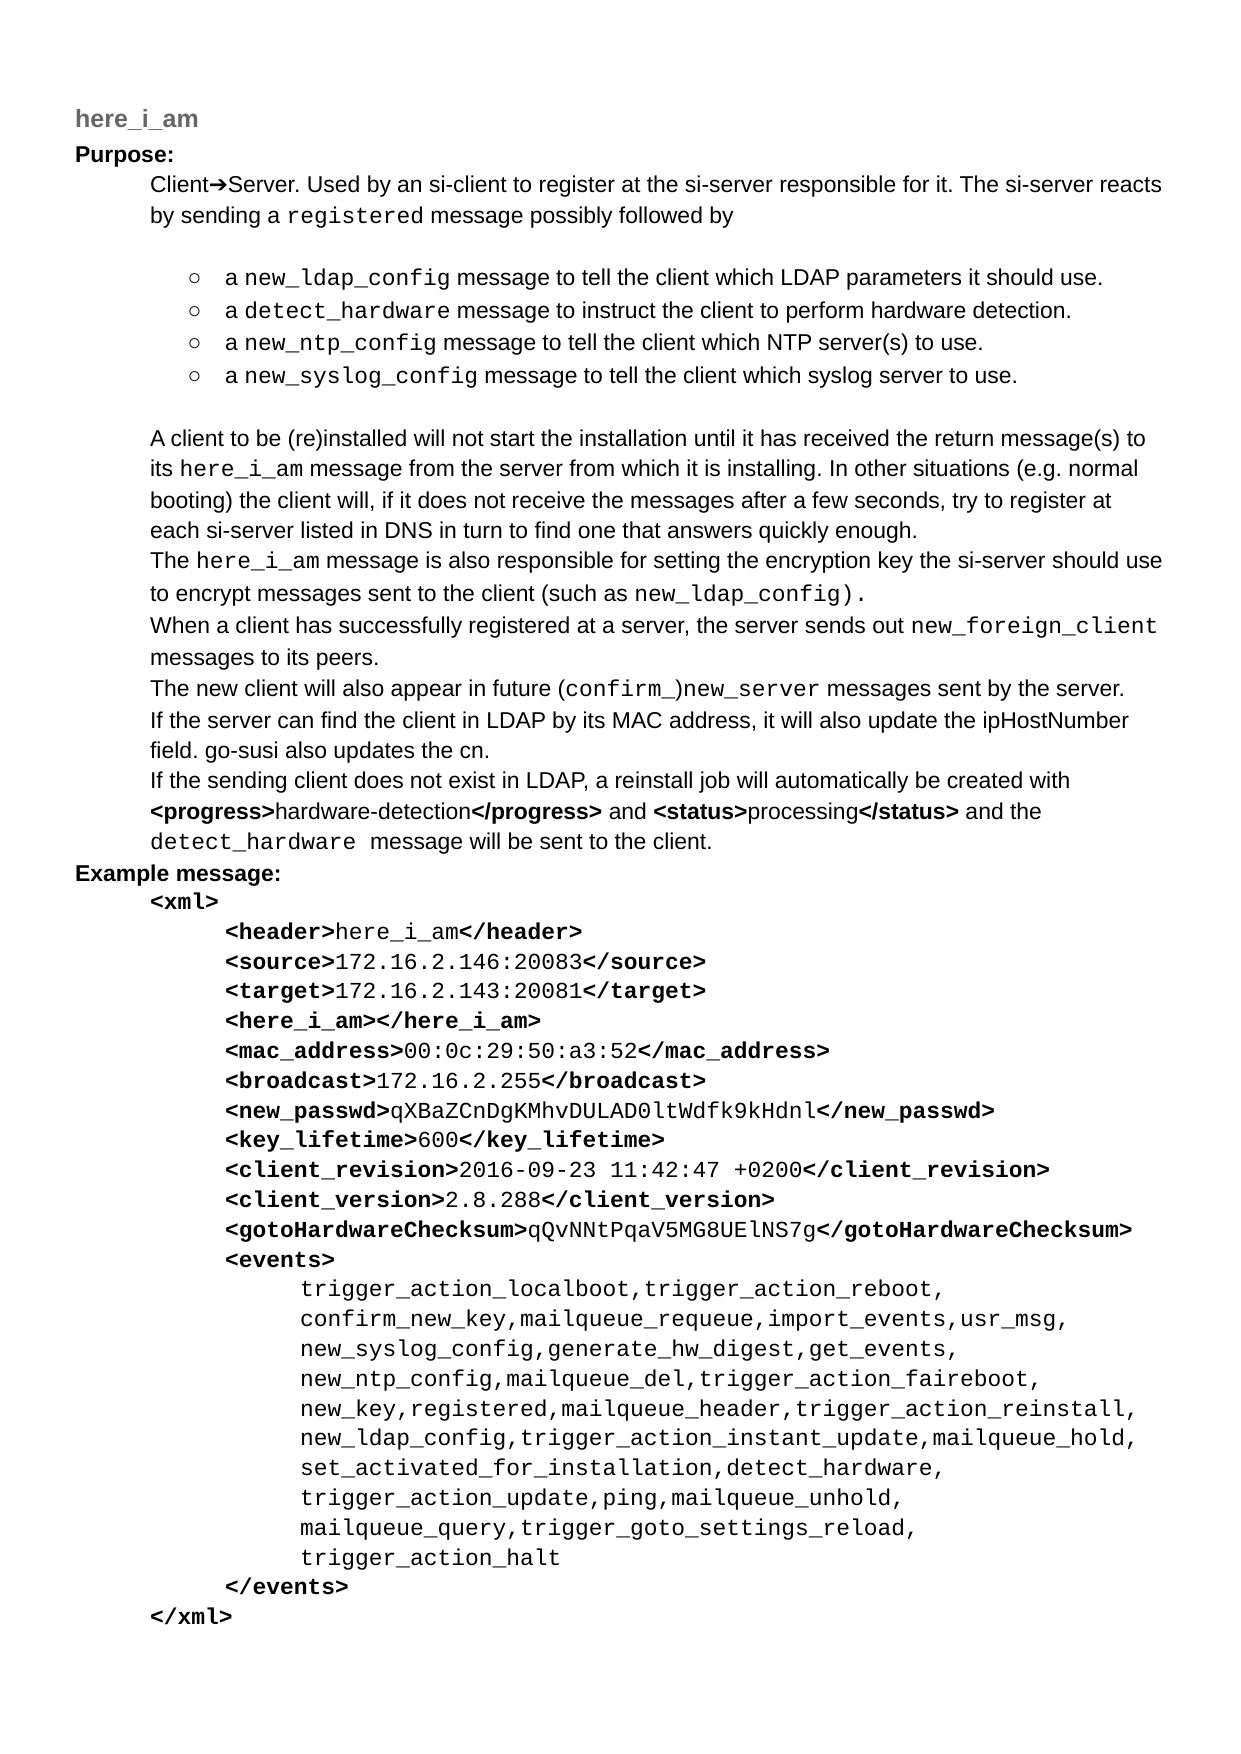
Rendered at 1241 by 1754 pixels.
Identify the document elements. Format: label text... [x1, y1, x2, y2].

text <events> [225, 1248, 1165, 1274]
text <here_i_am></here_i_am> [225, 1010, 1165, 1036]
text Client➔Server. Used by an si-client to register at the si-server responsible for it. The si-server reacts by sending a registered message possibly followed by [150, 171, 1165, 230]
text When a client has successfully registered at a server, the server sends out new_foreign_client messages to its peers. [150, 612, 1165, 671]
text new_syslog_config,generate_hw_digest,get_events, [300, 1337, 1165, 1363]
subtitle here_i_am [75, 104, 1165, 133]
text If the server can find the client in LDAP by its MAC address, it will also update the ipHostNumber field. go-susi also updates the cn. [150, 707, 1165, 763]
text trigger_action_localboot,trigger_action_reboot, [300, 1278, 1165, 1304]
text new_ldap_config,trigger_action_instant_update,mailqueue_hold, [300, 1427, 1165, 1453]
list a detect_hardware message to instruct the client to perform hardware detection. [187, 297, 1165, 325]
text </xml> [150, 1606, 1165, 1631]
text trigger_action_halt [300, 1546, 1165, 1572]
text <gotoHardwareChecksum>qQvNNtPqaV5MG8UElNS7g</gotoHardwareChecksum> [225, 1218, 1165, 1244]
text </events> [225, 1576, 1165, 1602]
text A client to be (re)installed will not start the installation until it has received the return message(s) to its here_i_am message from the server from which it is installing. In other situations (e.g. normal booting) the client will, if it does not receive the messages after a few seconds, try to register at each si-server listed in DNS in turn to find one that answers quickly enough. [150, 424, 1165, 543]
text new_ntp_config,mailqueue_del,trigger_action_faireboot, [300, 1367, 1165, 1393]
text <xml> [150, 891, 1165, 916]
text The here_i_am message is also responsible for setting the encryption key the si-server should use to encrypt messages sent to the client (such as new_ldap_config). [150, 547, 1165, 608]
text confirm_new_key,mailqueue_requeue,import_events,usr_msg, [300, 1308, 1165, 1333]
text <client_version>2.8.288</client_version> [225, 1188, 1165, 1214]
text Example message: [75, 860, 1165, 887]
text <target>172.16.2.143:20081</target> [225, 980, 1165, 1006]
list a new_ntp_config message to tell the client which NTP server(s) to use. [187, 329, 1165, 358]
text mailqueue_query,trigger_goto_settings_reload, [300, 1516, 1165, 1542]
text set_activated_for_installation,detect_hardware, [300, 1457, 1165, 1482]
text <mac_address>00:0c:29:50:a3:52</mac_address> [225, 1039, 1165, 1065]
list a new_syslog_config message to tell the client which syslog server to use. [187, 362, 1165, 390]
text <source>172.16.2.146:20083</source> [225, 950, 1165, 976]
list a new_ldap_config message to tell the client which LDAP parameters it should use. [187, 264, 1165, 293]
text <header>here_i_am</header> [225, 920, 1165, 946]
text Purpose: [75, 141, 1165, 168]
text The new client will also appear in future (confirm_)new_server messages sent by the server. [150, 674, 1165, 703]
text <broadcast>172.16.2.255</broadcast> [225, 1069, 1165, 1095]
text <key_lifetime>600</key_lifetime> [225, 1129, 1165, 1155]
text new_key,registered,mailqueue_header,trigger_action_reinstall, [300, 1397, 1165, 1423]
text trigger_action_update,ping,mailqueue_unhold, [300, 1486, 1165, 1512]
text <client_revision>2016-09-23 11:42:47 +0200</client_revision> [225, 1159, 1165, 1184]
text If the sending client does not exist in LDAP, a reinstall job will automatically be created with <progress>hardware-detection</progress> and <status>processing</status> and the detect_hardware message will be sent to the client. [150, 767, 1165, 856]
text <new_passwd>qXBaZCnDgKMhvDULAD0ltWdfk9kHdnl</new_passwd> [225, 1099, 1165, 1125]
